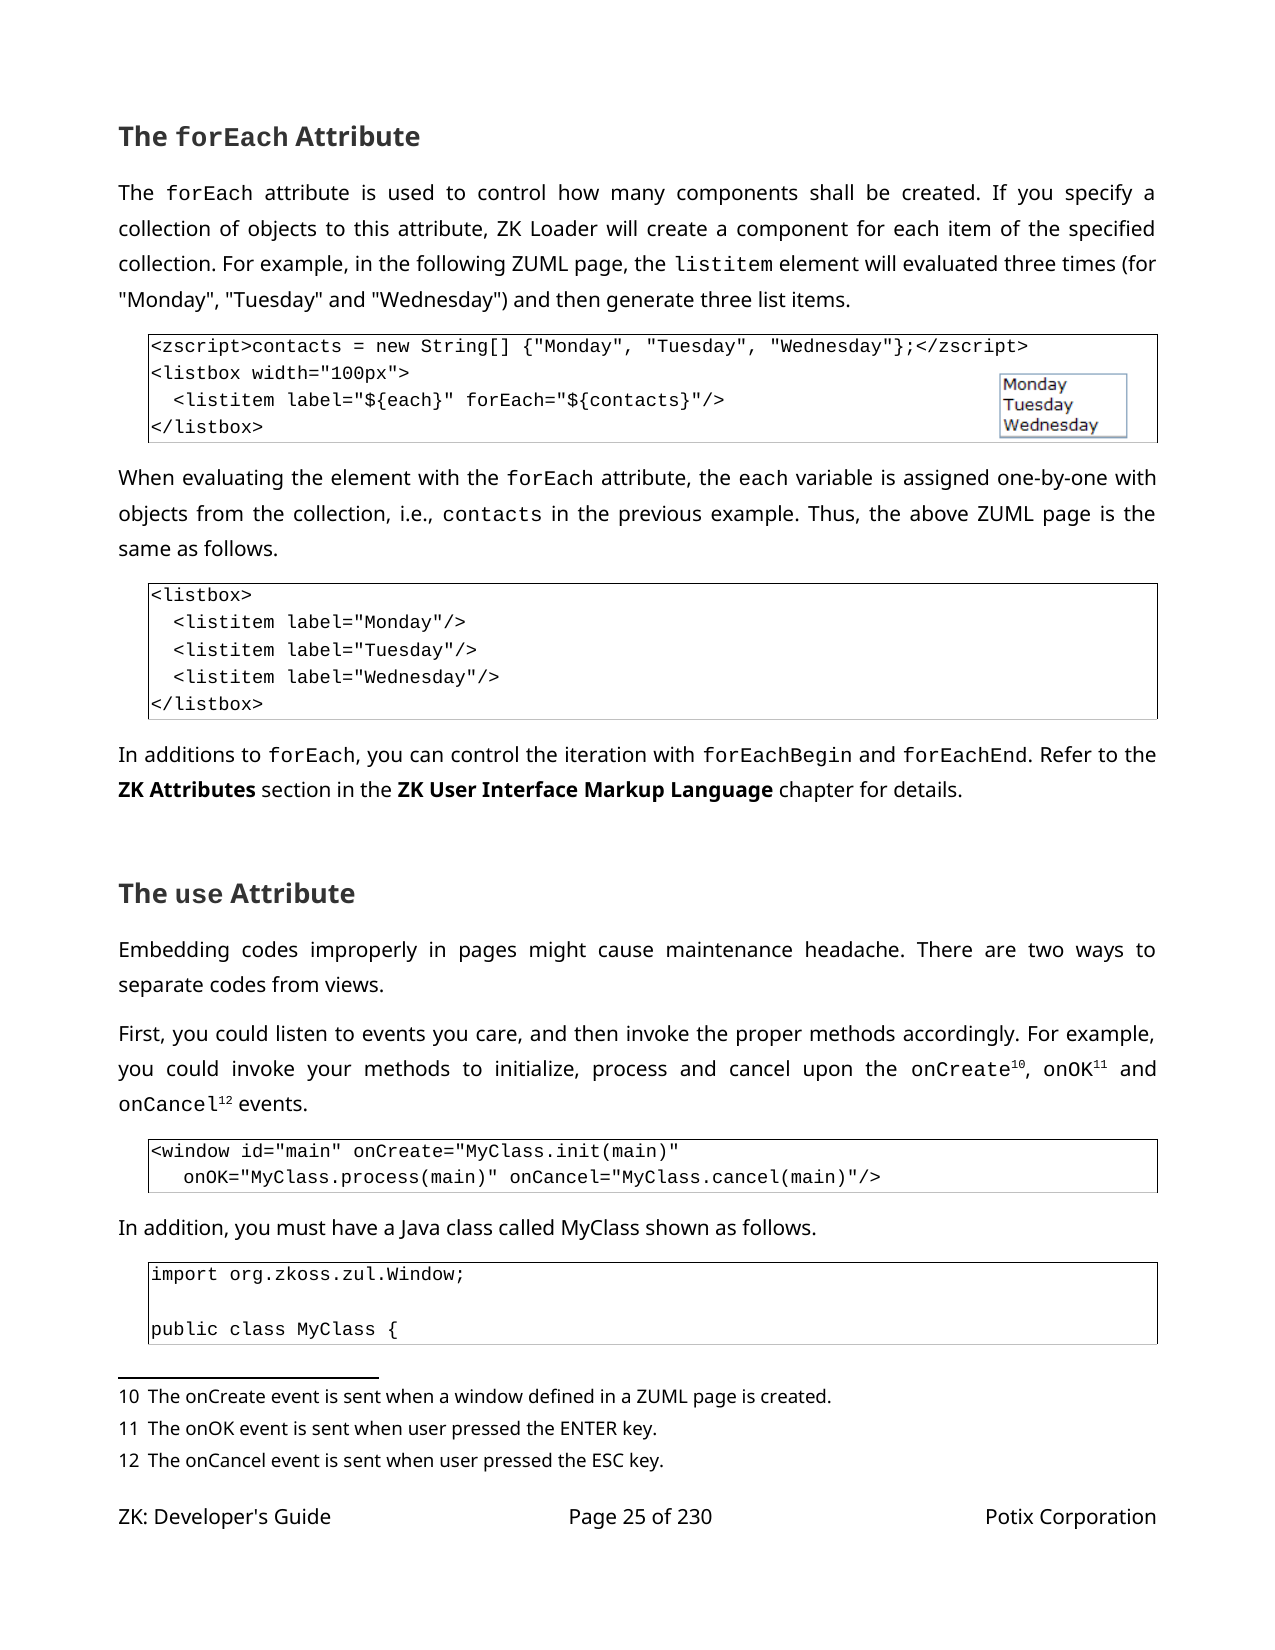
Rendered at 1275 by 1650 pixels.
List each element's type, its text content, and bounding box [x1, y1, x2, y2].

text public class MyClass { [149, 1316, 1157, 1344]
text <zscript>contacts = new String[] {"Monday", "Tuesday", "Wednesday"};</zscript> [149, 335, 1157, 358]
text When evaluating the element with the forEach attribute, the each variable is assigned one-by-one with objects from the collection, i.e., contacts in the previous example. Thus, the above ZUML page is the same as follows. [118, 463, 1157, 562]
subtitle The forEach Attribute [118, 118, 1157, 155]
text In additions to forEach, you can control the iteration with forEachBegin and forEachEnd. Refer to the ZK Attributes section in the ZK User Interface Markup Language chapter for details. [118, 740, 1157, 803]
text The onOK event is sent when user pressed the ENTER key. [118, 1416, 1157, 1441]
text <listitem label="Monday"/> [149, 610, 1157, 634]
text </listbox> [149, 415, 1157, 442]
text The onCreate event is sent when a window defined in a ZUML page is created. [118, 1384, 1157, 1409]
text <listbox> [149, 584, 1157, 607]
subtitle The use Attribute [118, 874, 1157, 911]
text In addition, you must have a Java class called MyClass shown as follows. [118, 1213, 1157, 1241]
text Embedding codes improperly in pages might cause maintenance headache. There are two ways to separate codes from views. [118, 935, 1157, 998]
picture [997, 372, 1130, 441]
text First, you could listen to events you care, and then invoke the proper methods accordingly. For example, you could invoke your methods to initialize, process and cancel upon the onCreate, onOK and onCancel events. [118, 1019, 1157, 1118]
text The forEach attribute is used to control how many components shall be created. If you specify a collection of objects to this attribute, ZK Loader will create a component for each item of the specified collection. For example, in the following ZUML page, the listitem element will evaluated three times (for "Monday", "Tuesday" and "Wednesday") and then generate three list items. [118, 178, 1157, 313]
text <listbox width="100px"> [149, 361, 1157, 385]
text <listitem label="Wednesday"/> [149, 664, 1157, 689]
text <window id="main" onCreate="MyClass.init(main)" onOK="MyClass.process(main)" onCancel="MyClass.cancel(main)"/> [149, 1140, 1157, 1192]
text <listitem label="${each}" forEach="${contacts}"/> [149, 388, 997, 412]
text <listitem label="Tuesday"/> [149, 637, 1157, 662]
text The onCancel event is sent when user pressed the ESC key. [118, 1447, 1157, 1473]
text import org.zkoss.zul.Window; [149, 1263, 1157, 1286]
text </listbox> [149, 692, 1157, 719]
